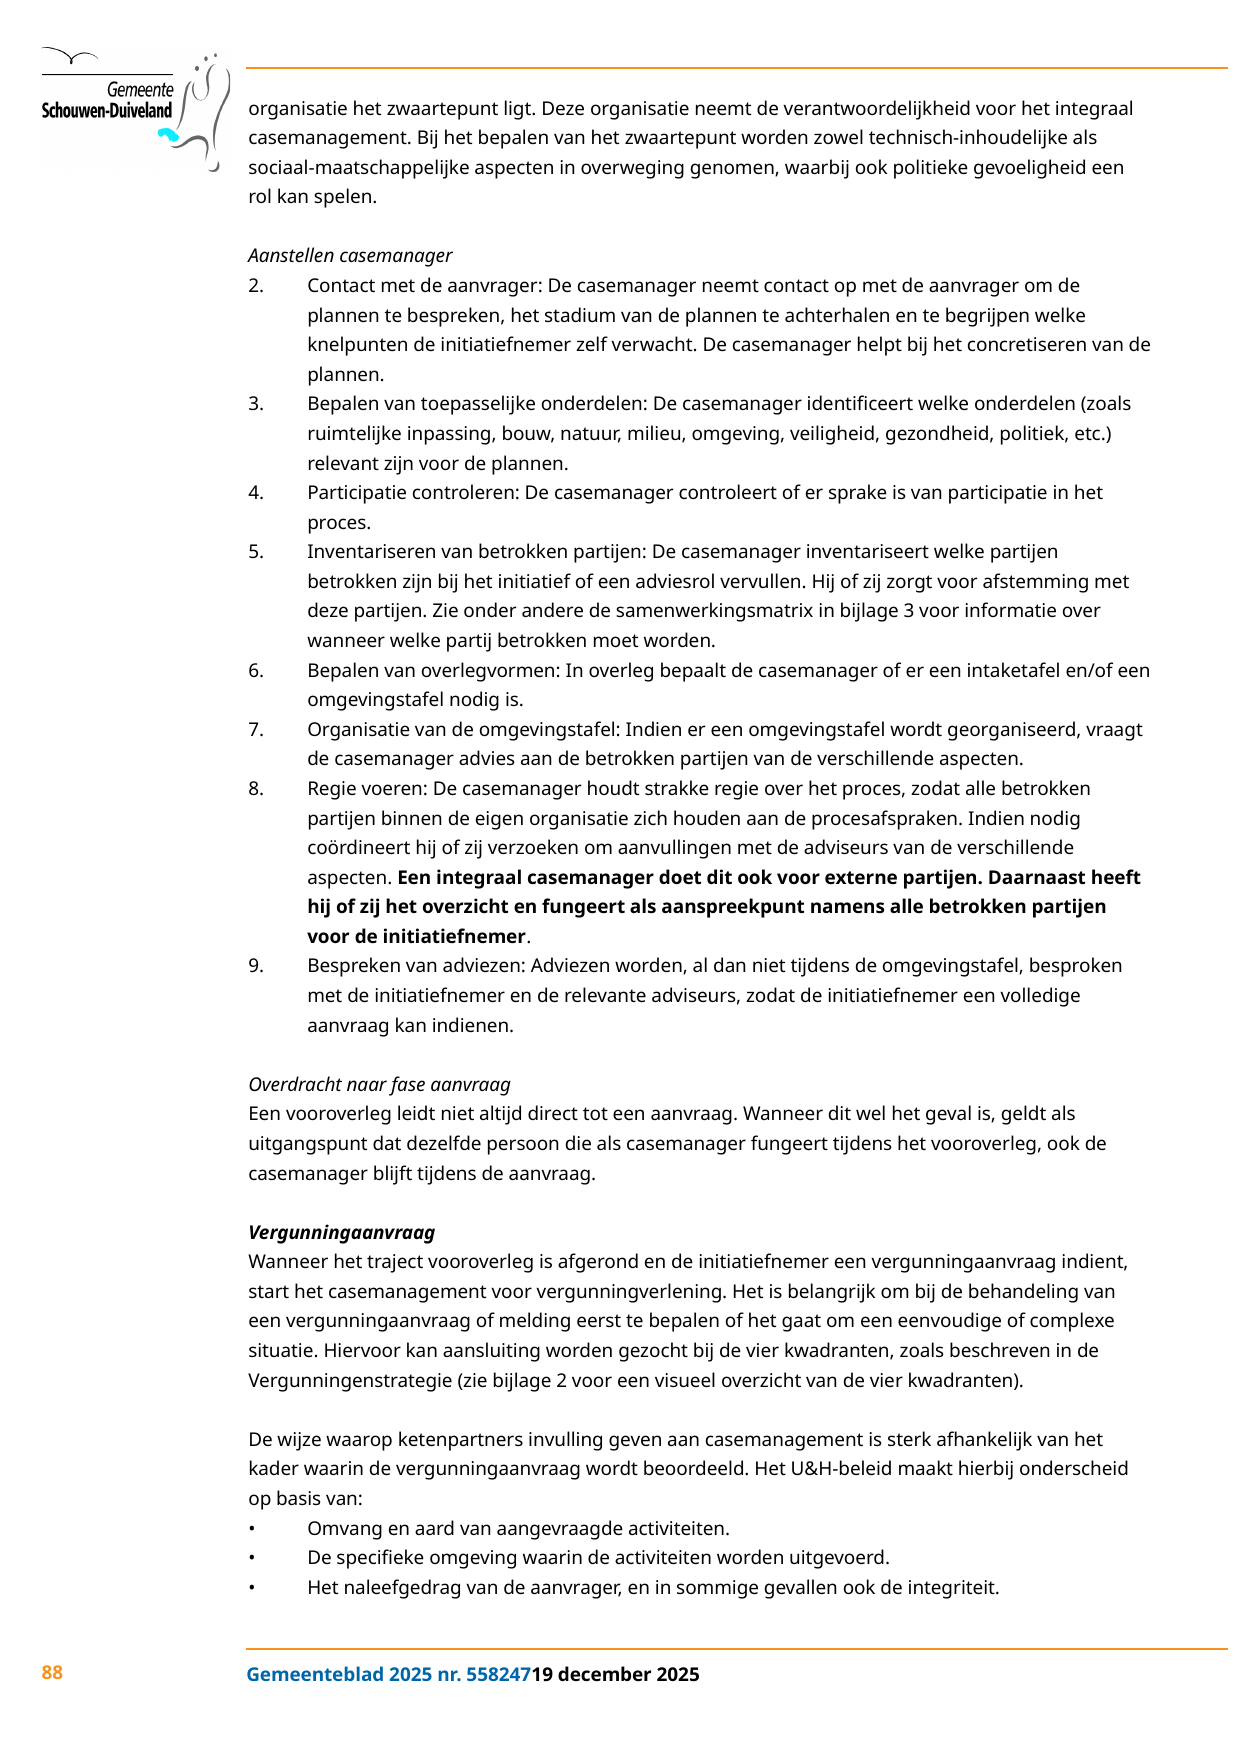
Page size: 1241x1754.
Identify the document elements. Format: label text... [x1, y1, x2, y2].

list Het naleefgedrag van de aanvrager, en in sommige gevallen ook de integriteit. [248, 1574, 1152, 1600]
picture [41, 47, 231, 172]
text Een vooroverleg leidt niet altijd direct tot een aanvraag. Wanneer dit wel het geval is, geldt als uitgangspunt dat dezelfde persoon die als casemanager fungeert tijdens het vooroverleg, ook de casemanager blijft tijdens de aanvraag. [248, 1101, 1152, 1186]
list Organisatie van de omgevingstafel: Indien er een omgevingstafel wordt georganiseerd, vraagt de casemanager advies aan de betrokken partijen van de verschillende aspecten. [248, 716, 1152, 771]
text Wanneer het traject vooroverleg is afgerond en de initiatiefnemer een vergunningaanvraag indient, start het casemanagement voor vergunningverlening. Het is belangrijk om bij de behandeling van een vergunningaanvraag of melding eerst te bepalen of het gaat om een eenvoudige of complexe situatie. Hiervoor kan aansluiting worden gezocht bij de vier kwadranten, zoals beschreven in de Vergunningenstrategie (zie bijlage 2 voor een visueel overzicht van de vier kwadranten). [248, 1248, 1152, 1393]
list Bespreken van adviezen: Adviezen worden, al dan niet tijdens de omgevingstafel, besproken met de initiatiefnemer en de relevante adviseurs, zodat de initiatiefnemer een volledige aanvraag kan indienen. [248, 953, 1152, 1038]
list Participatie controleren: De casemanager controleert of er sprake is van participatie in het proces. [248, 479, 1152, 535]
text Overdracht naar fase aanvraag [248, 1071, 1152, 1097]
list Bepalen van overlegvormen: In overleg bepaalt de casemanager of er een intaketafel en/of een omgevingstafel nodig is. [248, 657, 1152, 712]
list Bepalen van toepasselijke onderdelen: De casemanager identificeert welke onderdelen (zoals ruimtelijke inpassing, bouw, natuur, milieu, omgeving, veiligheid, gezondheid, politiek, etc.) relevant zijn voor de plannen. [248, 391, 1152, 476]
text Aanstellen casemanager [248, 243, 1152, 268]
list Contact met de aanvrager: De casemanager neemt contact op met de aanvrager om de plannen te bespreken, het stadium van de plannen te achterhalen en te begrijpen welke knelpunten de initiatiefnemer zelf verwacht. De casemanager helpt bij het concretiseren van de plannen. [248, 272, 1152, 387]
list Inventariseren van betrokken partijen: De casemanager inventariseert welke partijen betrokken zijn bij het initiatief of een adviesrol vervullen. Hij of zij zorgt voor afstemming met deze partijen. Zie onder andere de samenwerkingsmatrix in bijlage 3 voor informatie over wanneer welke partij betrokken moet worden. [248, 538, 1152, 653]
text organisatie het zwaartepunt ligt. Deze organisatie neemt de verantwoordelijkheid voor het integraal casemanagement. Bij het bepalen van het zwaartepunt worden zowel technisch-inhoudelijke als sociaal-maatschappelijke aspecten in overweging genomen, waarbij ook politieke gevoeligheid een rol kan spelen. [248, 95, 1152, 209]
list De specifieke omgeving waarin de activiteiten worden uitgevoerd. [248, 1544, 1152, 1570]
text De wijze waarop ketenpartners invulling geven aan casemanagement is sterk afhankelijk van het kader waarin de vergunningaanvraag wordt beoordeeld. Het U&H-beleid maakt hierbij onderscheid op basis van: [248, 1426, 1152, 1511]
text Vergunningaanvraag [248, 1219, 1152, 1245]
list Regie voeren: De casemanager houdt strakke regie over het proces, zodat alle betrokken partijen binnen de eigen organisatie zich houden aan de procesafspraken. Indien nodig coördineert hij of zij verzoeken om aanvullingen met de adviseurs van de verschillende aspecten. Een integraal casemanager doet dit ook voor externe partijen. Daarnaast heeft hij of zij het overzicht en fungeert als aanspreekpunt namens alle betrokken partijen voor de initiatiefnemer. [248, 775, 1152, 949]
list Omvang en aard van aangevraagde activiteiten. [248, 1515, 1152, 1541]
